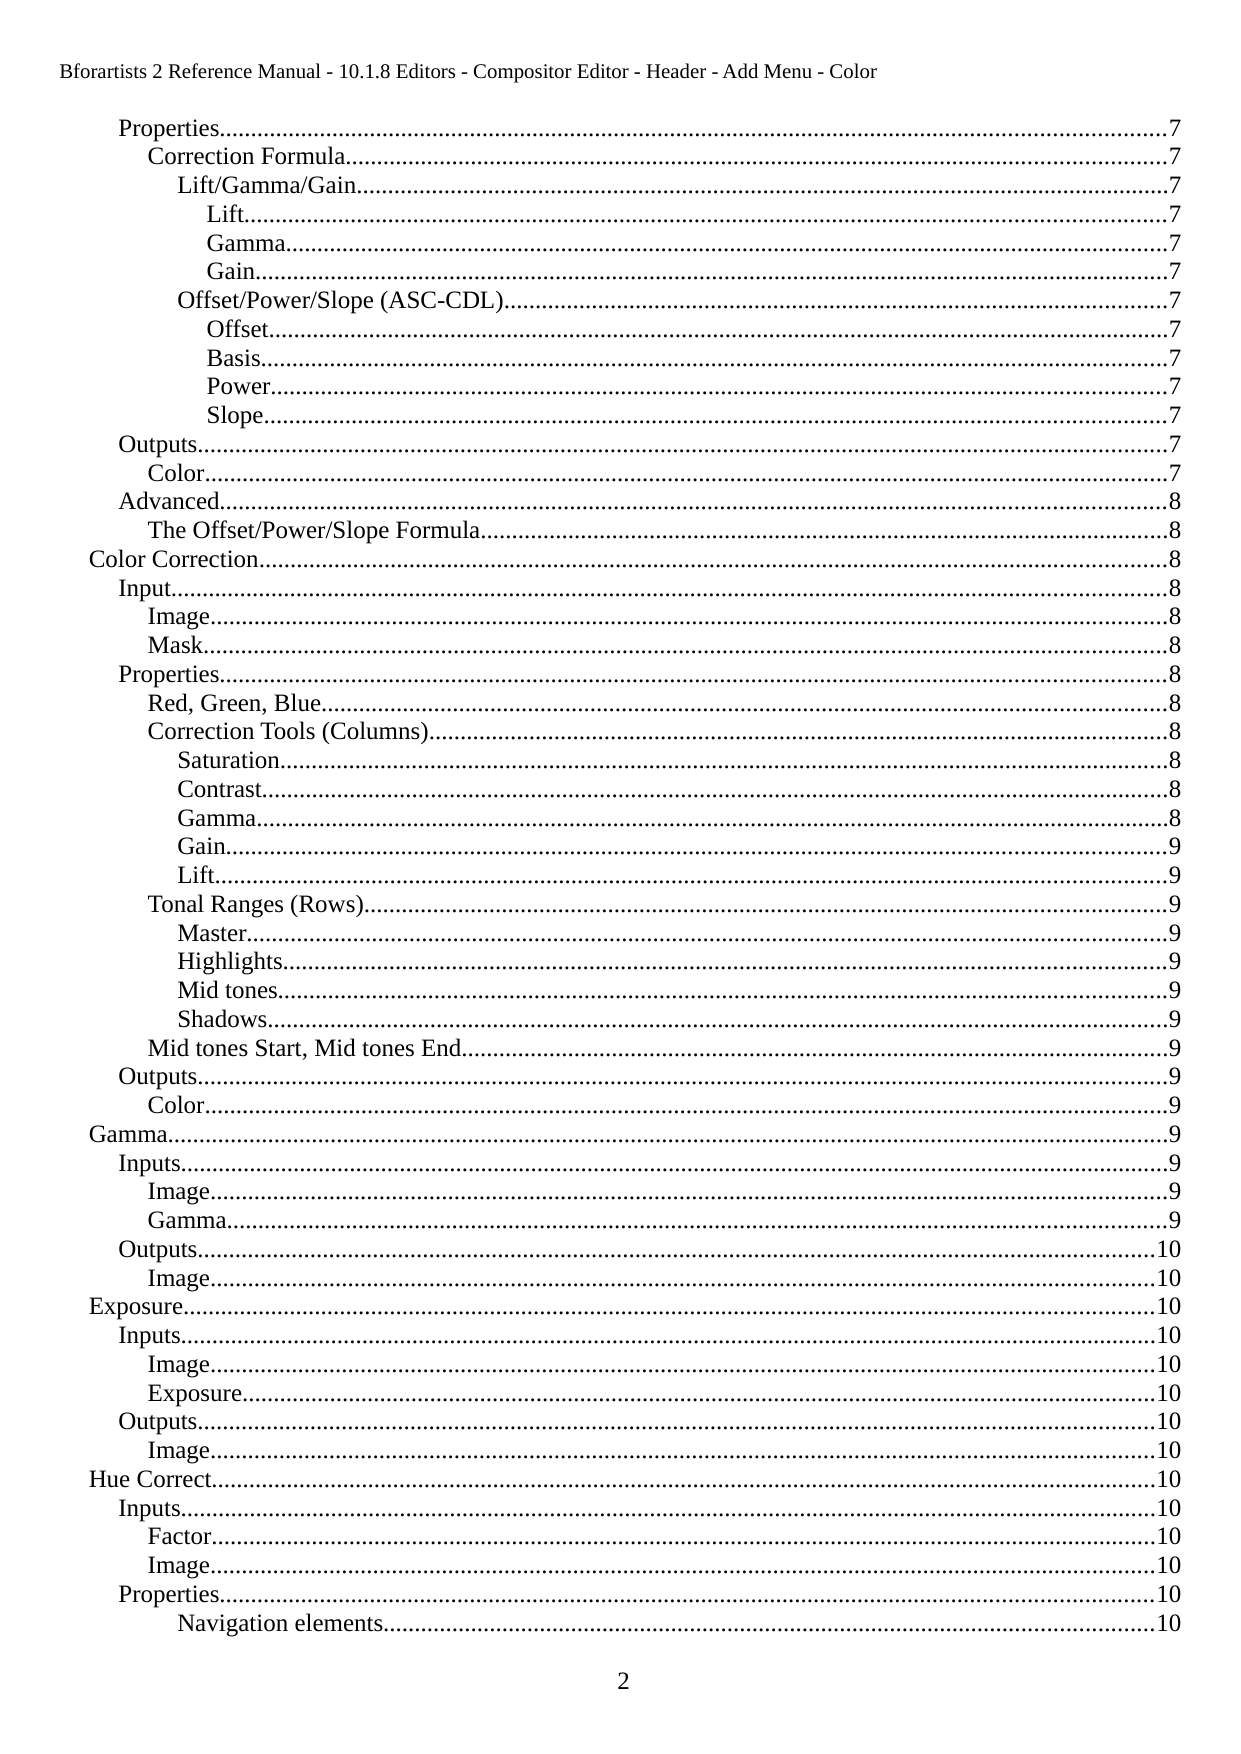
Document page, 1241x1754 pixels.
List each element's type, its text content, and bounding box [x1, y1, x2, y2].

text Saturation 8 [177, 745, 1181, 774]
text Properties 8 [118, 659, 1181, 688]
text Gamma 9 [88, 1119, 1181, 1148]
text Tonal Ranges (Rows) 9 [147, 889, 1181, 918]
text Master 9 [177, 918, 1181, 946]
text Properties 10 [118, 1579, 1181, 1608]
text Input 8 [118, 573, 1181, 601]
text Shadows 9 [177, 1004, 1181, 1033]
text Mask 8 [147, 630, 1181, 659]
text Image 10 [147, 1263, 1181, 1291]
text Image 10 [147, 1550, 1181, 1579]
text Offset/Power/Slope (ASC-CDL) 7 [177, 285, 1181, 314]
text Color 7 [147, 458, 1181, 486]
text Lift 7 [206, 199, 1181, 228]
text Inputs 10 [118, 1320, 1181, 1349]
text Inputs 9 [118, 1148, 1181, 1176]
text Properties 7 [118, 113, 1181, 141]
text Offset 7 [206, 314, 1181, 343]
text Power 7 [206, 371, 1181, 400]
text Mid tones Start, Mid tones End 9 [147, 1033, 1181, 1061]
text Outputs 10 [118, 1406, 1181, 1435]
text Image 9 [147, 1176, 1181, 1205]
text Outputs 7 [118, 429, 1181, 458]
text Exposure 10 [88, 1291, 1181, 1320]
text Outputs 10 [118, 1234, 1181, 1263]
text The Offset/Power/Slope Formula 8 [147, 515, 1181, 544]
text Gain 9 [177, 831, 1181, 860]
text Contrast 8 [177, 774, 1181, 803]
text Gamma 8 [177, 803, 1181, 831]
text Lift 9 [177, 860, 1181, 889]
text Lift/Gamma/Gain 7 [177, 170, 1181, 199]
text Navigation elements 10 [177, 1608, 1181, 1636]
text Correction Formula 7 [147, 141, 1181, 170]
text Color Correction 8 [88, 544, 1181, 573]
text Color 9 [147, 1090, 1181, 1119]
text Basis 7 [206, 343, 1181, 371]
text Exposure 10 [147, 1378, 1181, 1406]
text Advanced 8 [118, 486, 1181, 515]
text Mid tones 9 [177, 975, 1181, 1004]
text Factor 10 [147, 1521, 1181, 1550]
text Hue Correct 10 [88, 1464, 1181, 1493]
text Gamma 7 [206, 228, 1181, 256]
text Correction Tools (Columns) 8 [147, 716, 1181, 745]
text Gamma 9 [147, 1205, 1181, 1234]
text Image 10 [147, 1349, 1181, 1378]
text Inputs 10 [118, 1493, 1181, 1521]
text Image 10 [147, 1435, 1181, 1464]
text Slope 7 [206, 400, 1181, 429]
text Red, Green, Blue 8 [147, 688, 1181, 716]
text Outputs 9 [118, 1061, 1181, 1090]
text Image 8 [147, 601, 1181, 630]
text Highlights 9 [177, 946, 1181, 975]
text Gain 7 [206, 256, 1181, 285]
